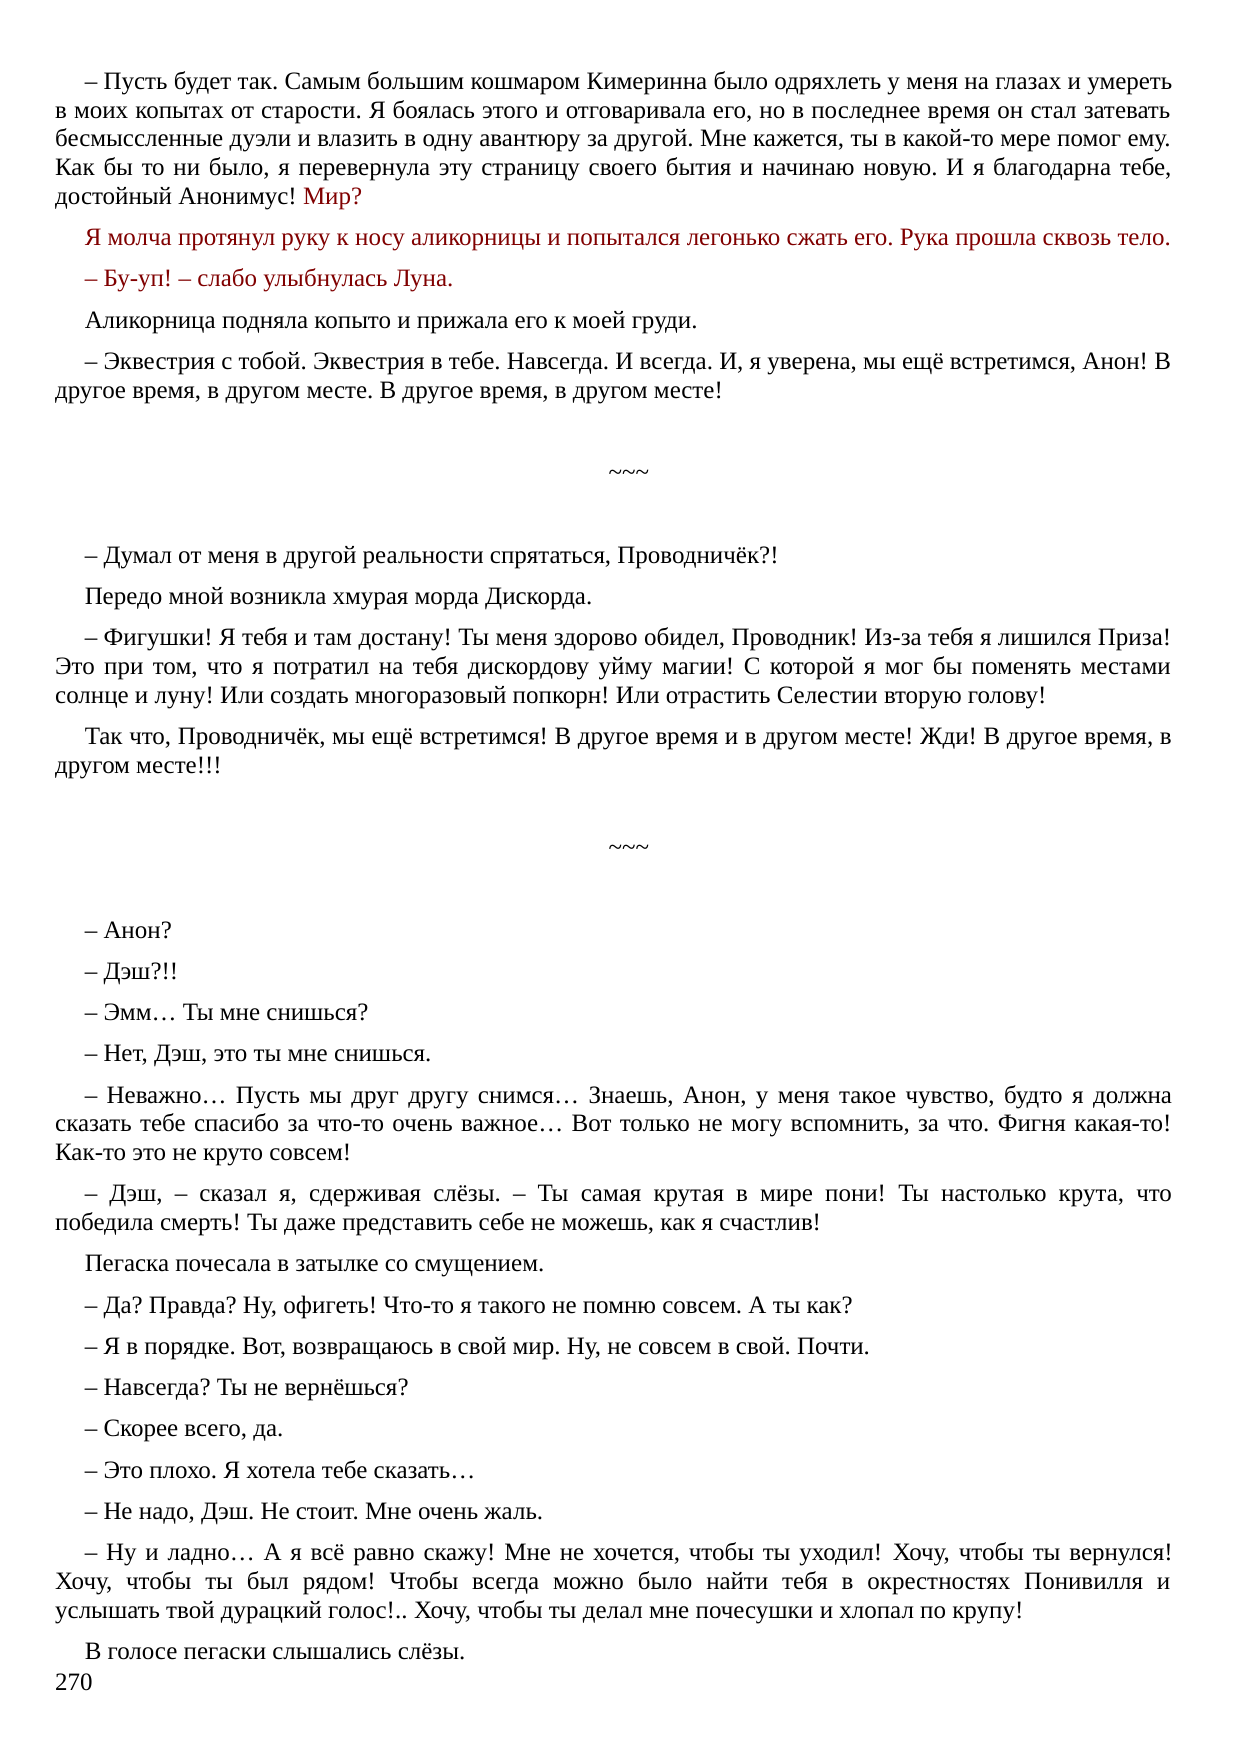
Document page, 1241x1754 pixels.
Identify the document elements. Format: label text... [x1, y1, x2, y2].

text ~~~ [55, 457, 1173, 486]
text – Это плохо. Я хотела тебе сказать… [55, 1455, 1173, 1483]
text – Думал от меня в другой реальности спрятаться, Проводничёк?! [55, 540, 1173, 568]
text – Да? Правда? Ну, офигеть! Что-то я такого не помню совсем. А ты как? [55, 1290, 1173, 1318]
text – Навсегда? Ты не вернёшься? [55, 1372, 1173, 1401]
text – Я в порядке. Вот, возвращаюсь в свой мир. Ну, не совсем в свой. Почти. [55, 1331, 1173, 1360]
text – Дэш, – сказал я, сдерживая слёзы. – Ты самая крутая в мире пони! Ты настолько крута, что победила смерть! Ты даже представить себе не можешь, как я счастлив! [55, 1178, 1173, 1236]
text Передо мной возникла хмурая морда Дискорда. [55, 581, 1173, 610]
text – Дэш?!! [55, 956, 1173, 985]
text – Не надо, Дэш. Не стоит. Мне очень жаль. [55, 1496, 1173, 1525]
text – Ну и ладно… А я всё равно скажу! Мне не хочется, чтобы ты уходил! Хочу, чтобы ты вернулся! Хочу, чтобы ты был рядом! Чтобы всегда можно было найти тебя в окрестностях Понивилля и услышать твой дурацкий голос!.. Хочу, чтобы ты делал мне почесушки и хлопал по крупу! [55, 1537, 1173, 1623]
text Так что, Проводничёк, мы ещё встретимся! В другое время и в другом месте! Жди! В другое время, в другом месте!!! [55, 721, 1173, 778]
text – Фигушки! Я тебя и там достану! Ты меня здорово обидел, Проводник! Из-за тебя я лишился Приза! Это при том, что я потратил на тебя дискордову уйму магии! С которой я мог бы поменять местами солнце и луну! Или создать многоразовый попкорн! Или отрастить Селестии вторую голову! [55, 622, 1173, 708]
text – Неважно… Пусть мы друг другу снимся… Знаешь, Анон, у меня такое чувство, будто я должна сказать тебе спасибо за что-то очень важное… Вот только не могу вспомнить, за что. Фигня какая-то! Как-то это не круто совсем! [55, 1080, 1173, 1166]
text Аликорница подняла копыто и прижала его к моей груди. [55, 305, 1173, 333]
text – Эквестрия с тобой. Эквестрия в тебе. Навсегда. И всегда. И, я уверена, мы ещё встретимся, Анон! В другое время, в другом месте. В другое время, в другом месте! [55, 346, 1173, 403]
text Пегаска почесала в затылке со смущением. [55, 1248, 1173, 1277]
text В голосе пегаски слышались слёзы. [55, 1636, 1173, 1665]
text – Анон? [55, 915, 1173, 943]
text – Эмм… Ты мне снишься? [55, 997, 1173, 1026]
text ~~~ [55, 832, 1173, 861]
text – Бу-уп! – слабо улыбнулась Луна. [55, 263, 1173, 292]
text Я молча протянул руку к носу аликорницы и попытался легонько сжать его. Рука прошла сквозь тело. [55, 222, 1173, 251]
text – Скорее всего, да. [55, 1413, 1173, 1442]
text – Пусть будет так. Самым большим кошмаром Кимеринна было одряхлеть у меня на глазах и умереть в моих копытах от старости. Я боялась этого и отговаривала его, но в последнее время он стал затевать бесмыссленные дуэли и влазить в одну авантюру за другой. Мне кажется, ты в какой-то мере помог ему. Как бы то ни было, я перевернула эту страницу своего бытия и начинаю новую. И я благодарна тебе, достойный Анонимус! Мир? [55, 66, 1173, 210]
text – Нет, Дэш, это ты мне снишься. [55, 1038, 1173, 1067]
